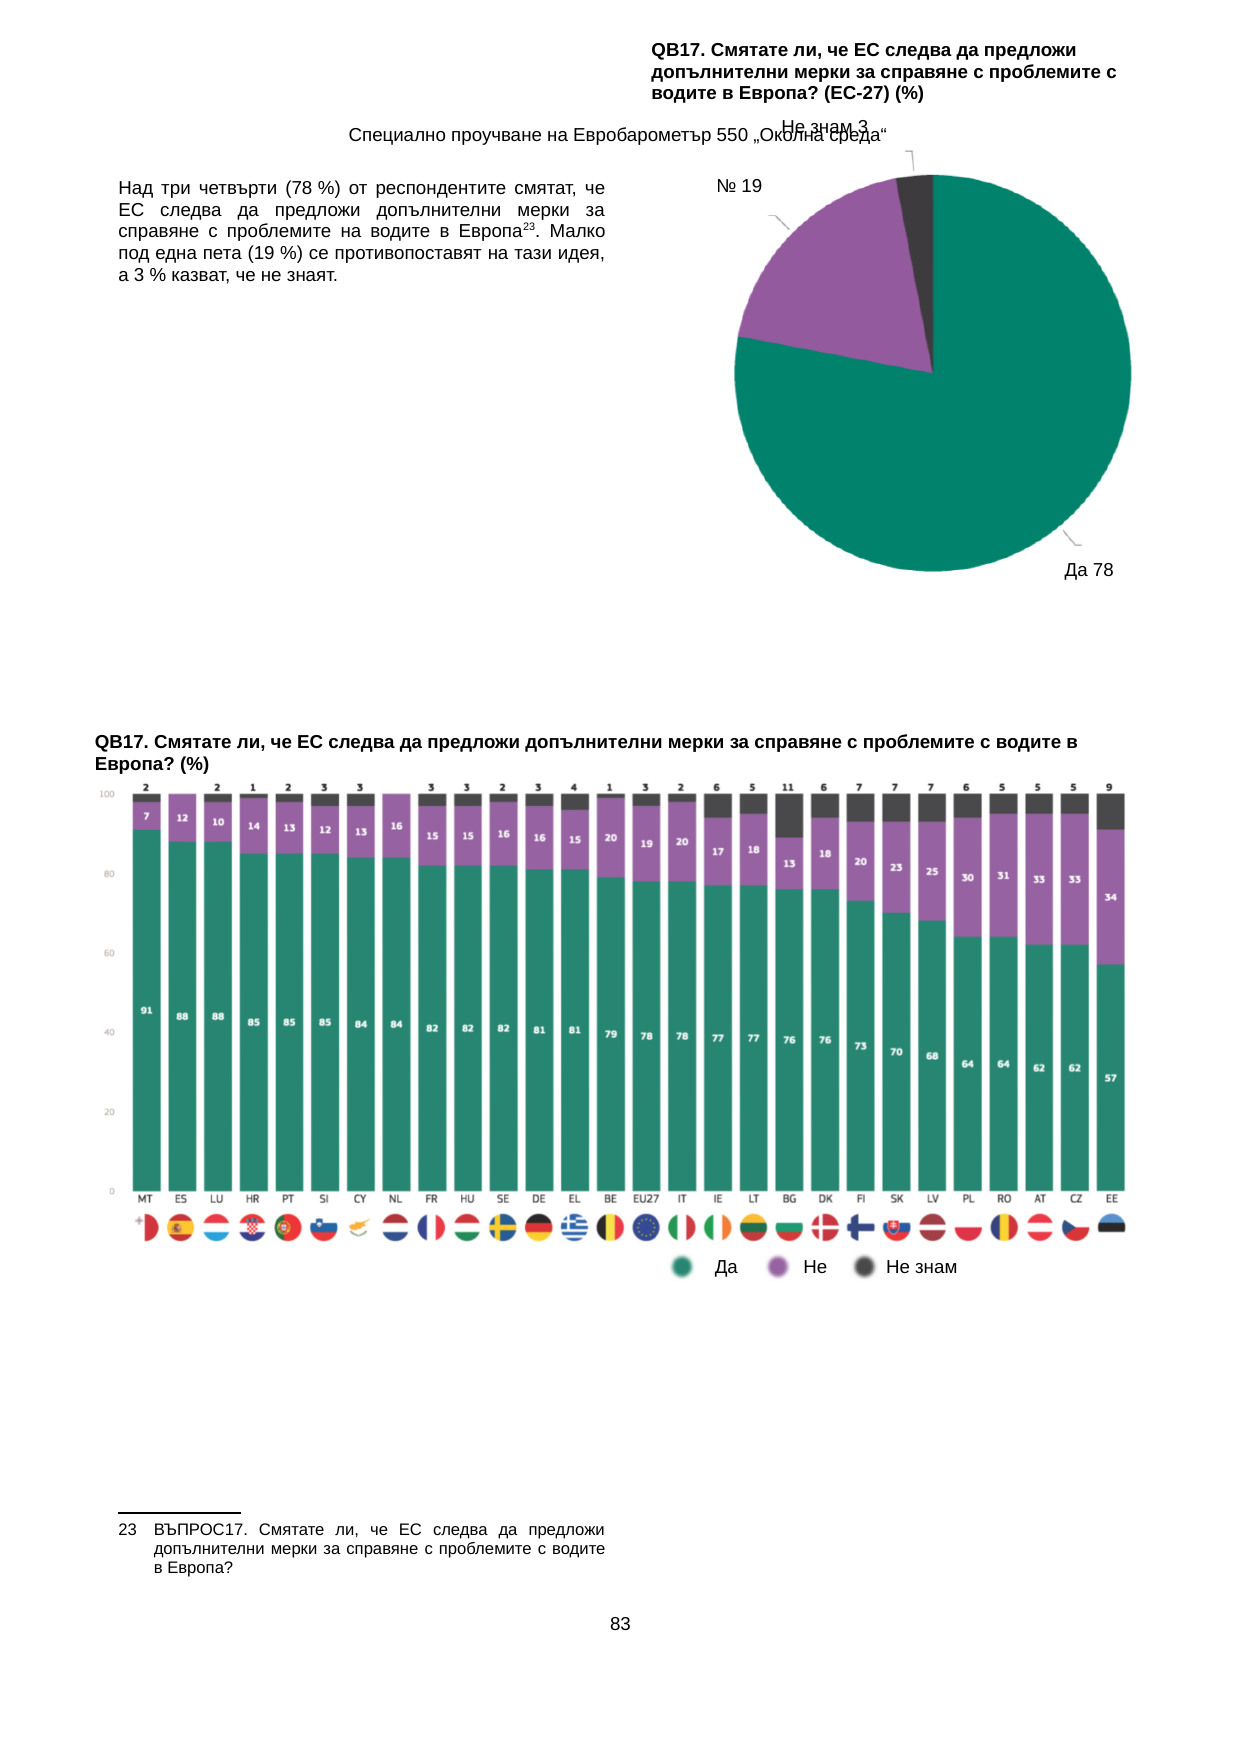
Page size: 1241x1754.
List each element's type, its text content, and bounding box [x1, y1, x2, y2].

picture [726, 144, 1135, 575]
picture [85, 776, 1132, 1285]
text Над три четвърти (78 %) от респондентите смятат, че ЕС следва да предложи допълнителни мерки за справяне с проблемите на водите в Европа. Малко под една пета (19 %) се противопоставят на тази идея, а 3 % казват, че не знаят. [118, 177, 605, 285]
picture [1067, 565, 1073, 575]
text ВЪПРОС17. Смятате ли, че ЕС следва да предложи допълнителни мерки за справяне с проблемите с водите в Европа? [118, 1519, 605, 1577]
